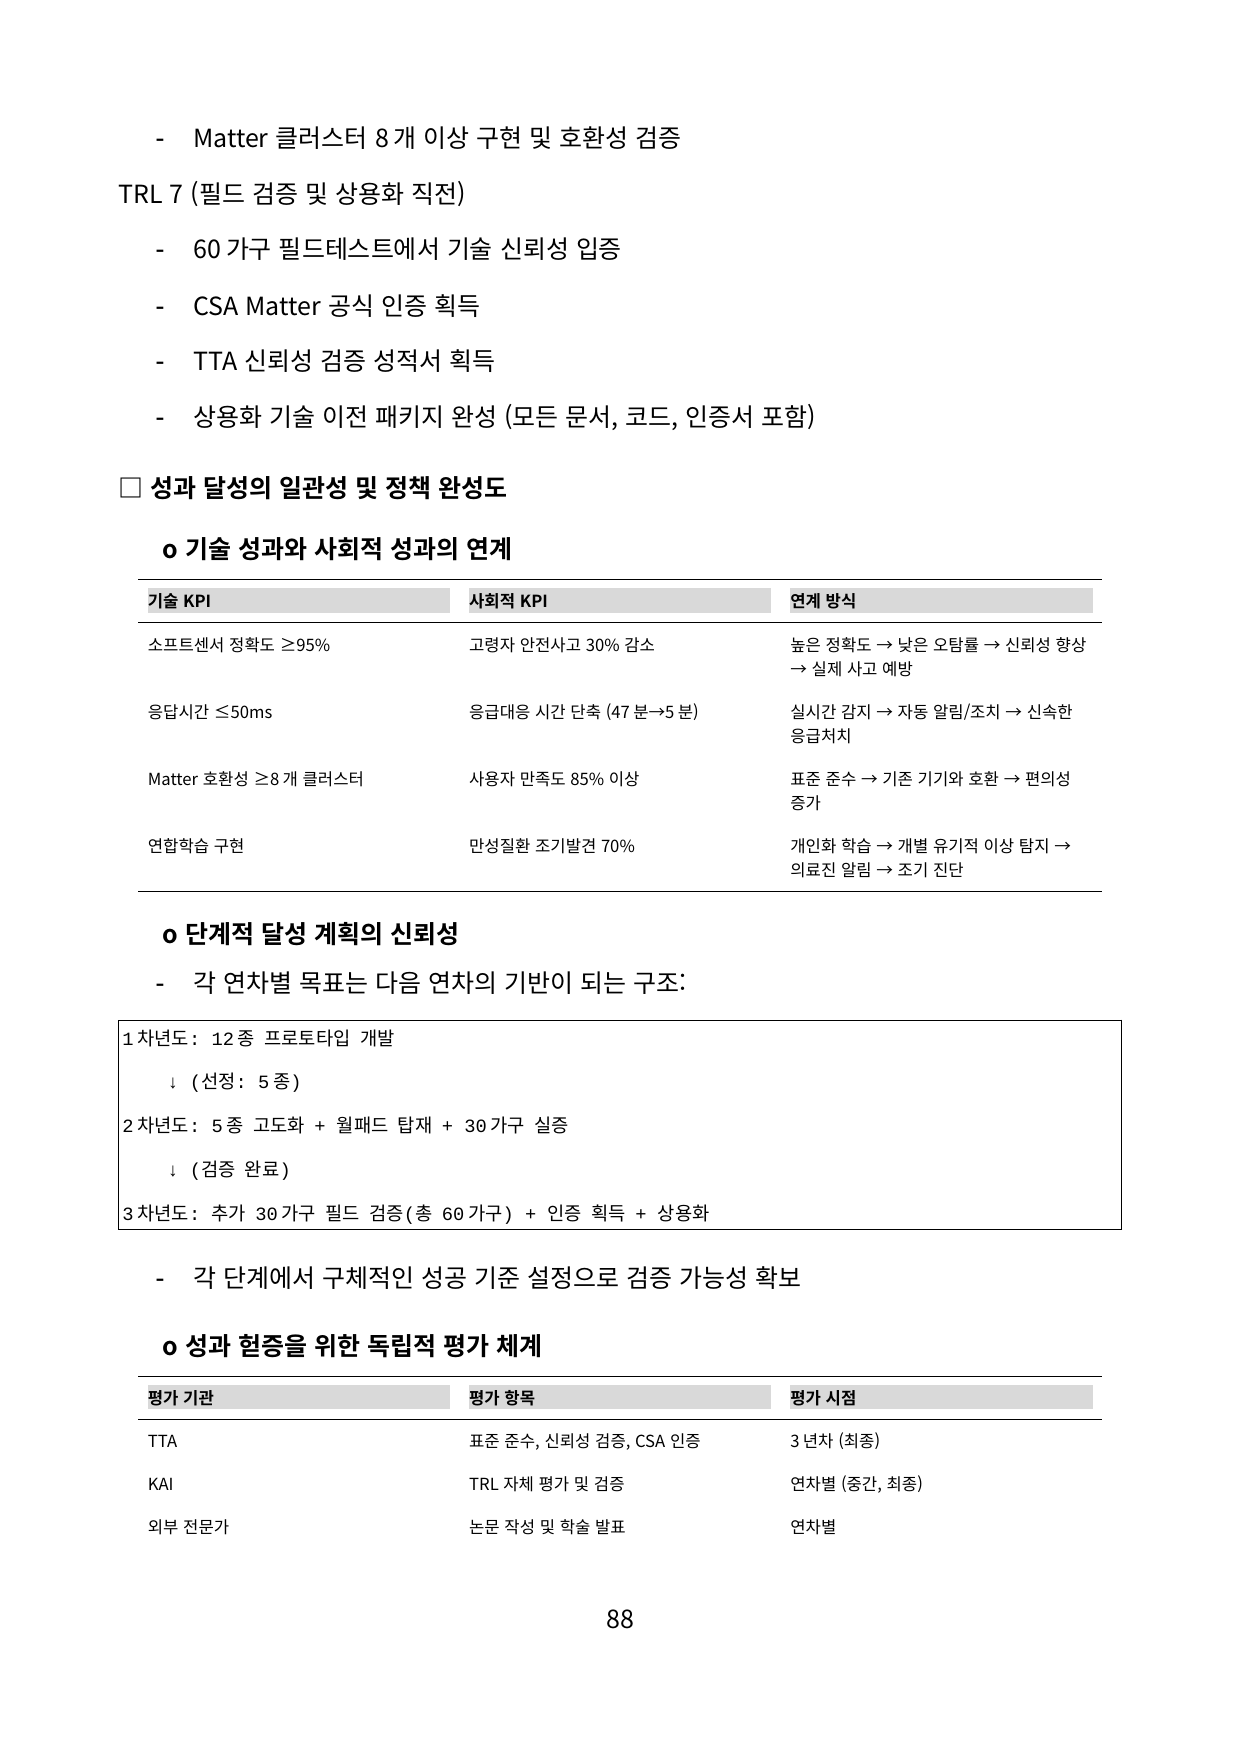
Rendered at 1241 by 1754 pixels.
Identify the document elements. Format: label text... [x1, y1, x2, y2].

subtitle o 성과 헏증을 위한 독립적 평가 체계 [162, 1326, 1122, 1362]
list 상용화 기술 이전 패키지 완성 (모든 문서, 코드, 인증서 포함) [156, 398, 1122, 434]
table_cell Matter 호환성 ≥8개 클러스터 [138, 756, 459, 823]
list Matter 클러스터 8개 이상 구현 및 호환성 검증 [156, 118, 1122, 154]
text TRL 7 (필드 검증 및 상용화 직전) [118, 174, 1122, 210]
list 각 연차별 목표는 다음 연차의 기반이 되는 구조: [156, 963, 1122, 1000]
text 1차년도: 12종 프로토타입 개발 [119, 1021, 1121, 1051]
table_header 평가 항목 [460, 1377, 781, 1419]
table_cell 만성질환 조기발견 70% [460, 824, 781, 891]
table_cell TRL 자체 평가 및 검증 [460, 1462, 781, 1504]
table_header 사회적 KPI [460, 580, 781, 622]
table_header 기술 KPI [138, 580, 459, 622]
table_header 평가 기관 [138, 1377, 459, 1419]
table_cell 논문 작성 및 학술 발표 [460, 1505, 781, 1547]
subtitle □ 성과 달성의 일관성 및 정책 완성도 [118, 468, 1122, 505]
list 각 단계에서 구체적인 성공 기준 설정으로 검증 가능성 확보 [156, 1258, 1122, 1295]
text 2차년도: 5종 고도화 + 월패드 탑재 + 30가구 실증 [119, 1107, 1121, 1138]
table_cell 표준 준수 → 기존 기기와 호환 → 편의성 증가 [781, 756, 1102, 823]
text ↓ (검증 완료) [119, 1151, 1121, 1182]
table_cell KAI [138, 1462, 459, 1504]
table_cell 3년차 (최종) [781, 1420, 1102, 1462]
text 3차년도: 추가 30가구 필드 검증(총 60가구) + 인증 획득 + 상용화 [119, 1194, 1121, 1229]
list 60가구 필드테스트에서 기술 신뢰성 입증 [156, 230, 1122, 266]
list CSA Matter 공식 인증 획득 [156, 286, 1122, 322]
table_cell 연차별 (중간, 최종) [781, 1462, 1102, 1504]
table_cell 개인화 학습 → 개별 유기적 이상 탐지 → 의료진 알림 → 조기 진단 [781, 824, 1102, 891]
table_cell 연차별 [781, 1505, 1102, 1547]
table_header 평가 시점 [781, 1377, 1102, 1419]
list TTA 신뢰성 검증 성적서 획득 [156, 342, 1122, 378]
table_cell TTA [138, 1420, 459, 1462]
table_cell 사용자 만족도 85% 이상 [460, 756, 781, 823]
table_cell 소프트센서 정확도 ≥95% [138, 623, 459, 689]
table_cell 연합학습 구현 [138, 824, 459, 891]
table_cell 높은 정확도 → 낮은 오탐률 → 신뢰성 향상 → 실제 사고 예방 [781, 623, 1102, 689]
table_cell 응답시간 ≤50ms [138, 689, 459, 756]
subtitle o 기술 성과와 사회적 성과의 연계 [162, 530, 1122, 566]
table_cell 외부 전문가 [138, 1505, 459, 1547]
table_cell 실시간 감지 → 자동 알림/조치 → 신속한 응급처치 [781, 689, 1102, 756]
table_cell 고령자 안전사고 30% 감소 [460, 623, 781, 689]
table_cell 응급대응 시간 단축 (47분→5분) [460, 689, 781, 756]
text ↓ (선정: 5종) [119, 1063, 1121, 1094]
table_cell 표준 준수, 신뢰성 검증, CSA 인증 [460, 1420, 781, 1462]
table_header 연계 방식 [781, 580, 1102, 622]
subtitle o 단계적 달성 계획의 신뢰성 [162, 914, 1122, 950]
